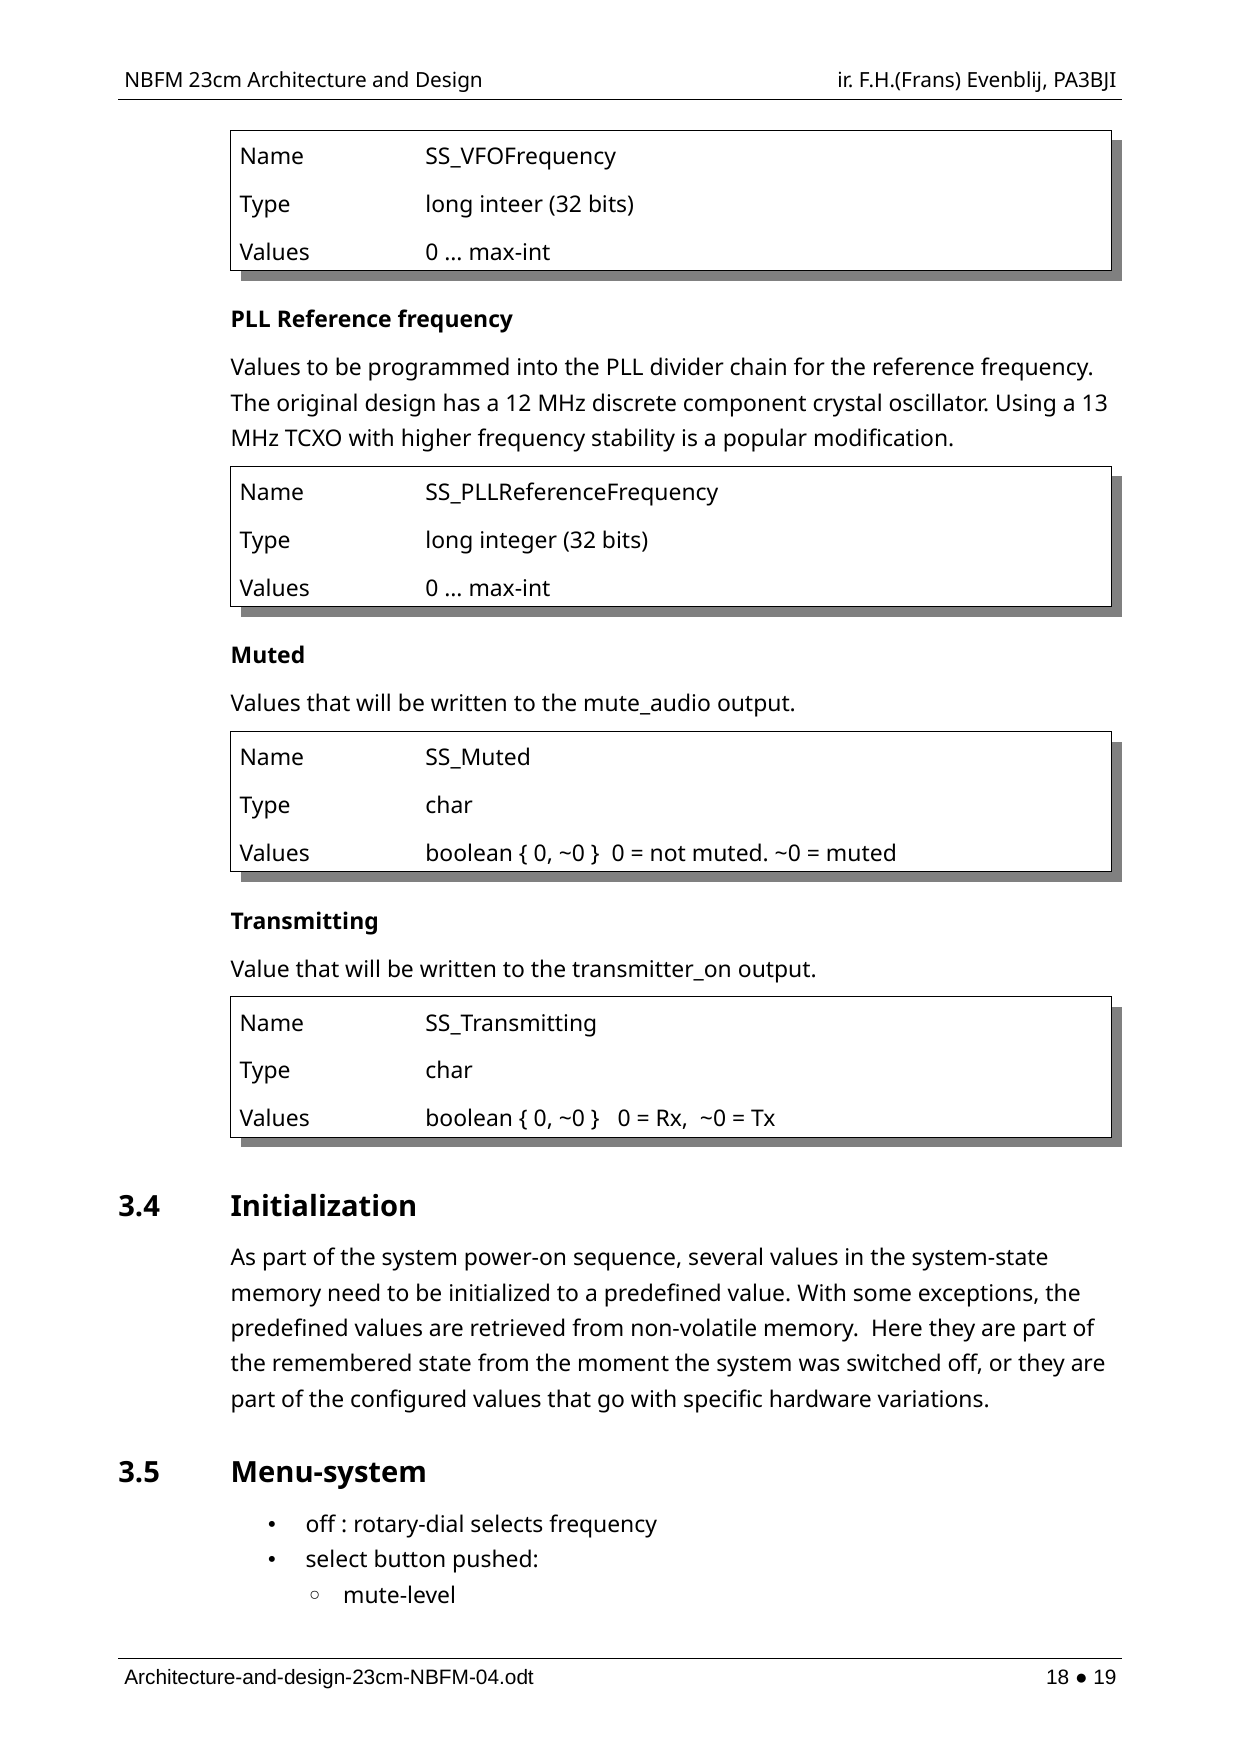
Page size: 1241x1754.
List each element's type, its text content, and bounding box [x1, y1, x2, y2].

text Name SS_PLLReferenceFrequency [231, 467, 1111, 507]
list off : rotary-dial selects frequency [268, 1504, 1122, 1539]
text Values 0 … max-int [231, 562, 1111, 606]
text Name SS_VFOFrequency [231, 131, 1111, 171]
text PLL Reference frequency [230, 299, 1122, 335]
text Type long integer (32 bits) [231, 514, 1111, 555]
text Type char [231, 1044, 1111, 1086]
text Transmitting [230, 901, 1122, 936]
list Menu-system [118, 1452, 1122, 1491]
text Muted [230, 635, 1122, 671]
text Value that will be written to the transmitter_on output. [230, 948, 1122, 984]
text Type long inteer (32 bits) [231, 178, 1111, 219]
text Values to be programmed into the PLL divider chain for the reference frequency. The original design has a 12 MHz discrete component crystal oscillator. Using a 13 MHz TCXO with higher frequency stability is a popular modification. [230, 347, 1122, 453]
text Name SS_Muted [231, 732, 1111, 773]
text Values boolean { 0, ~0 } 0 = Rx, ~0 = Tx [231, 1092, 1111, 1137]
list select button pushed: [268, 1539, 1122, 1574]
list Initialization [118, 1185, 1122, 1224]
text Name SS_Transmitting [231, 997, 1111, 1038]
text Type char [231, 779, 1111, 821]
text Values 0 … max-int [231, 226, 1111, 270]
list mute-level [305, 1574, 1122, 1610]
text As part of the system power-on sequence, several values in the system-state memory need to be initialized to a predefined value. With some exceptions, the predefined values are retrieved from non-volatile memory. Here they are part of the remembered state from the moment the system was switched off, or they are part of the configured values that go with specific hardware variations. [230, 1237, 1122, 1414]
text Values that will be written to the mute_audio output. [230, 683, 1122, 719]
text Values boolean { 0, ~0 } 0 = not muted. ~0 = muted [231, 827, 1111, 871]
